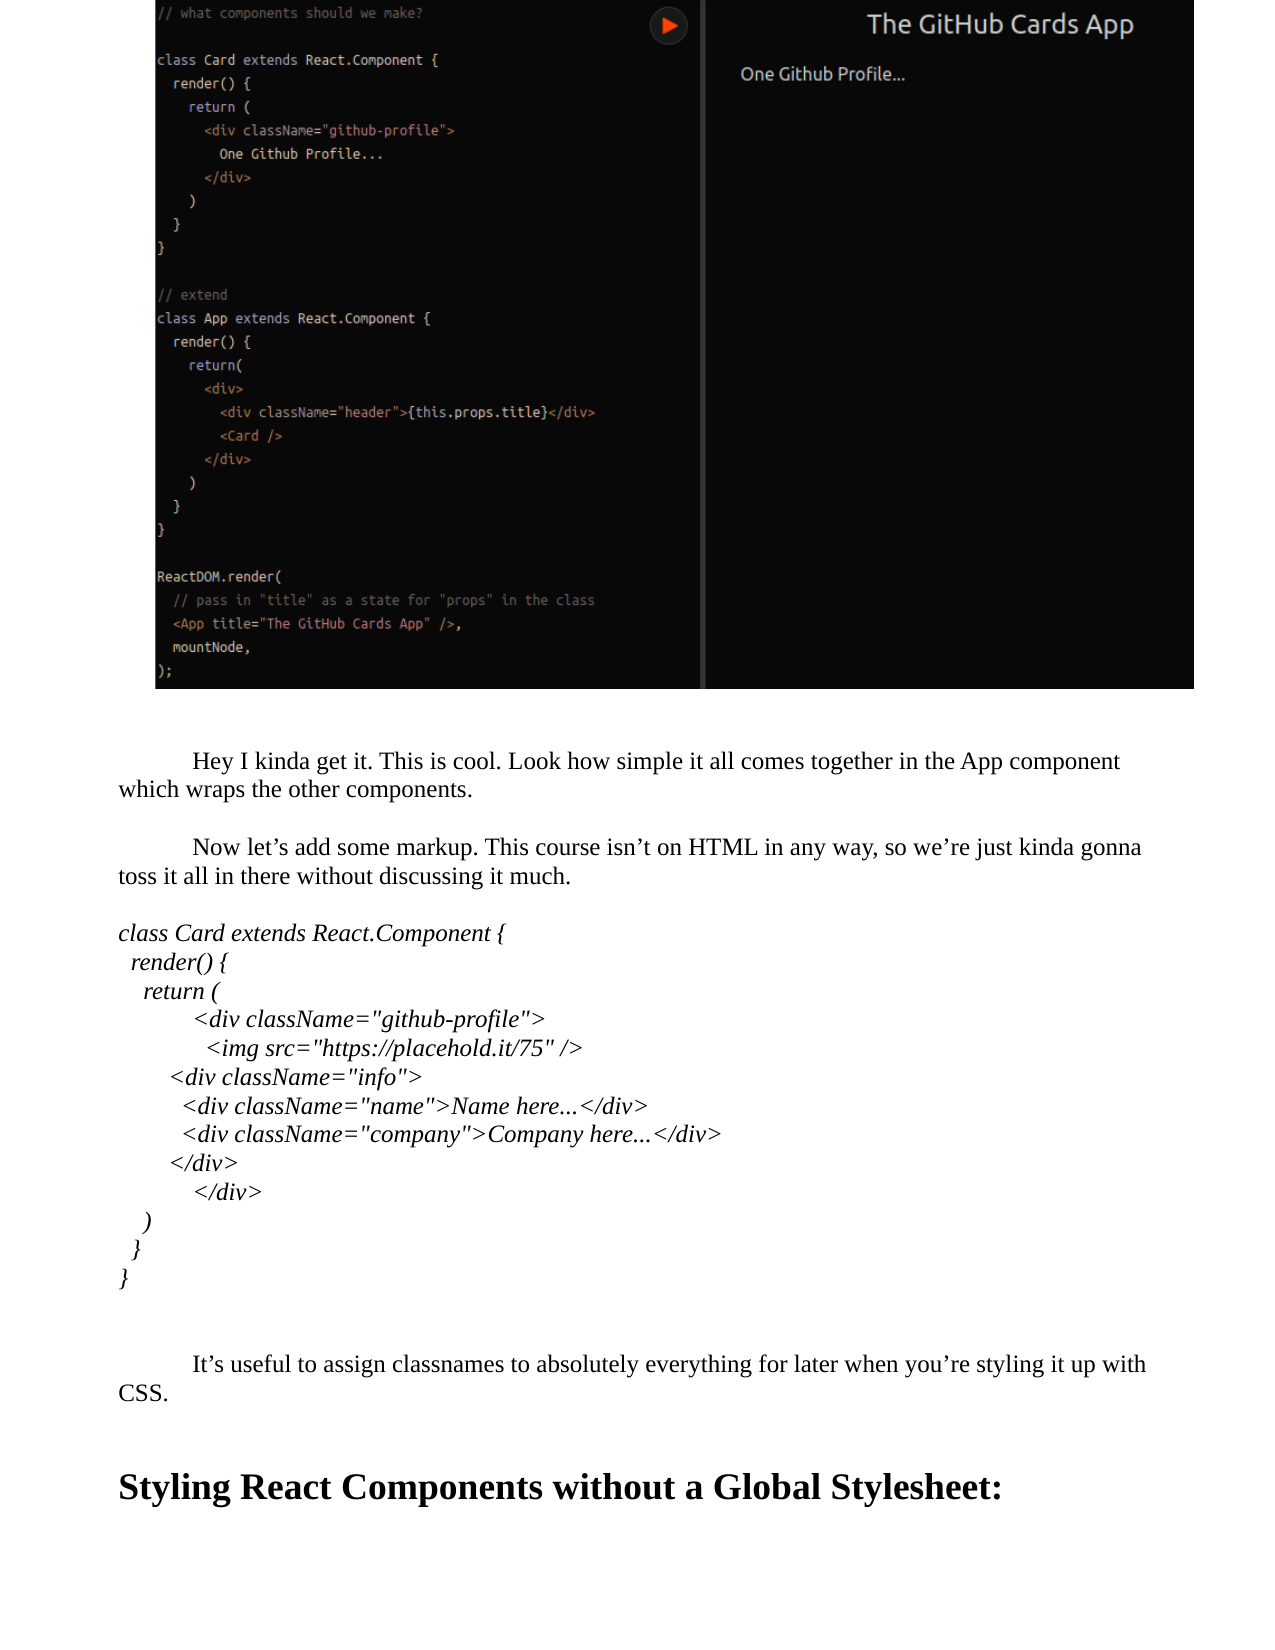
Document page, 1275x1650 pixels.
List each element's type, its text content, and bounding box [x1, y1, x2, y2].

text return ( [118, 976, 1157, 1004]
text </div> [118, 1148, 1157, 1177]
picture [155, 0, 1194, 689]
text Now let’s add some markup. This course isn’t on HTML in any way, so we’re just kinda gonna toss it all in there without discussing it much. [118, 832, 1157, 889]
text Styling React Components without a Global Stylesheet: [118, 1464, 1157, 1508]
text ) [118, 1206, 1157, 1234]
text <div className="company">Company here...</div> [118, 1119, 1157, 1148]
text render() { [118, 947, 1157, 976]
text <img src="https://placehold.it/75" /> [118, 1033, 1157, 1062]
text class Card extends React.Component { [118, 918, 1157, 947]
text } [118, 1263, 1157, 1292]
text } [118, 1234, 1157, 1263]
text It’s useful to assign classnames to absolutely everything for later when you’re styling it up with CSS. [118, 1349, 1157, 1407]
text </div> [118, 1177, 1157, 1206]
text <div className="info"> [118, 1062, 1157, 1091]
text Hey I kinda get it. This is cool. Look how simple it all comes together in the App component which wraps the other components. [118, 746, 1157, 803]
text <div className="github-profile"> [118, 1004, 1157, 1033]
text <div className="name">Name here...</div> [118, 1091, 1157, 1119]
